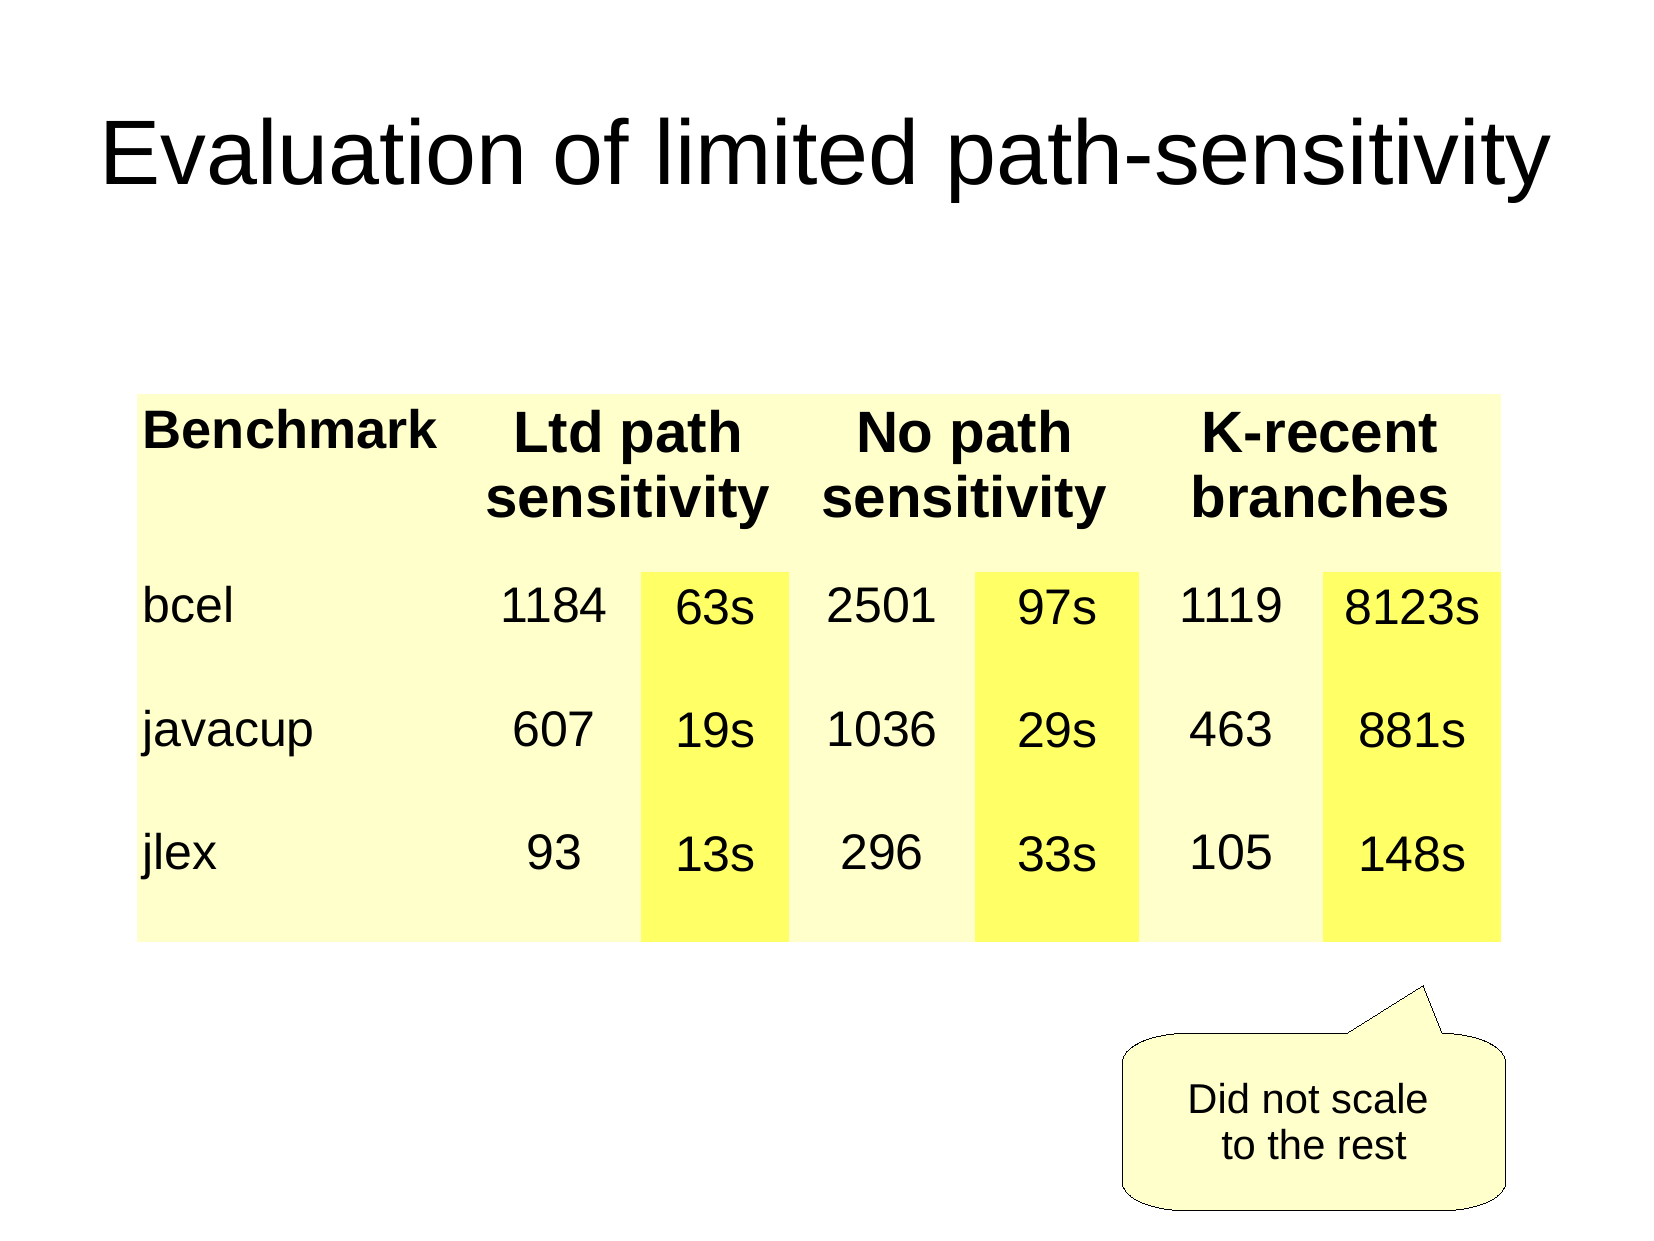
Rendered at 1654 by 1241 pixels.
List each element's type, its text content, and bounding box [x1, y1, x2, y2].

table_cell 1119 [1139, 572, 1323, 695]
table_cell 63s [641, 572, 789, 695]
table_cell 97s [975, 572, 1139, 695]
table_cell 8123s [1323, 572, 1501, 695]
table_cell javacup [137, 695, 467, 818]
table_cell 33s [975, 818, 1139, 942]
table_cell 607 [467, 695, 641, 818]
table_cell 881s [1323, 695, 1501, 818]
table_cell 105 [1139, 818, 1323, 942]
table_header Ltd path sensitivity [467, 394, 789, 572]
table_cell 93 [467, 818, 641, 942]
table_cell jlex [137, 818, 467, 942]
table_header Benchmark [137, 394, 467, 572]
table_cell 296 [789, 818, 975, 942]
table_header K-recent branches [1139, 394, 1501, 572]
table_cell 148s [1323, 818, 1501, 942]
table_cell 2501 [789, 572, 975, 695]
table_cell 1036 [789, 695, 975, 818]
table_cell 29s [975, 695, 1139, 818]
table_cell 19s [641, 695, 789, 818]
table_cell 1184 [467, 572, 641, 695]
table_header No path sensitivity [789, 394, 1139, 572]
table_cell bcel [137, 572, 467, 695]
table_cell 463 [1139, 695, 1323, 818]
text_box Did not scale to the rest [1122, 985, 1506, 1211]
table_cell 13s [641, 818, 789, 942]
title Evaluation of limited path-sensitivity [82, 49, 1571, 257]
